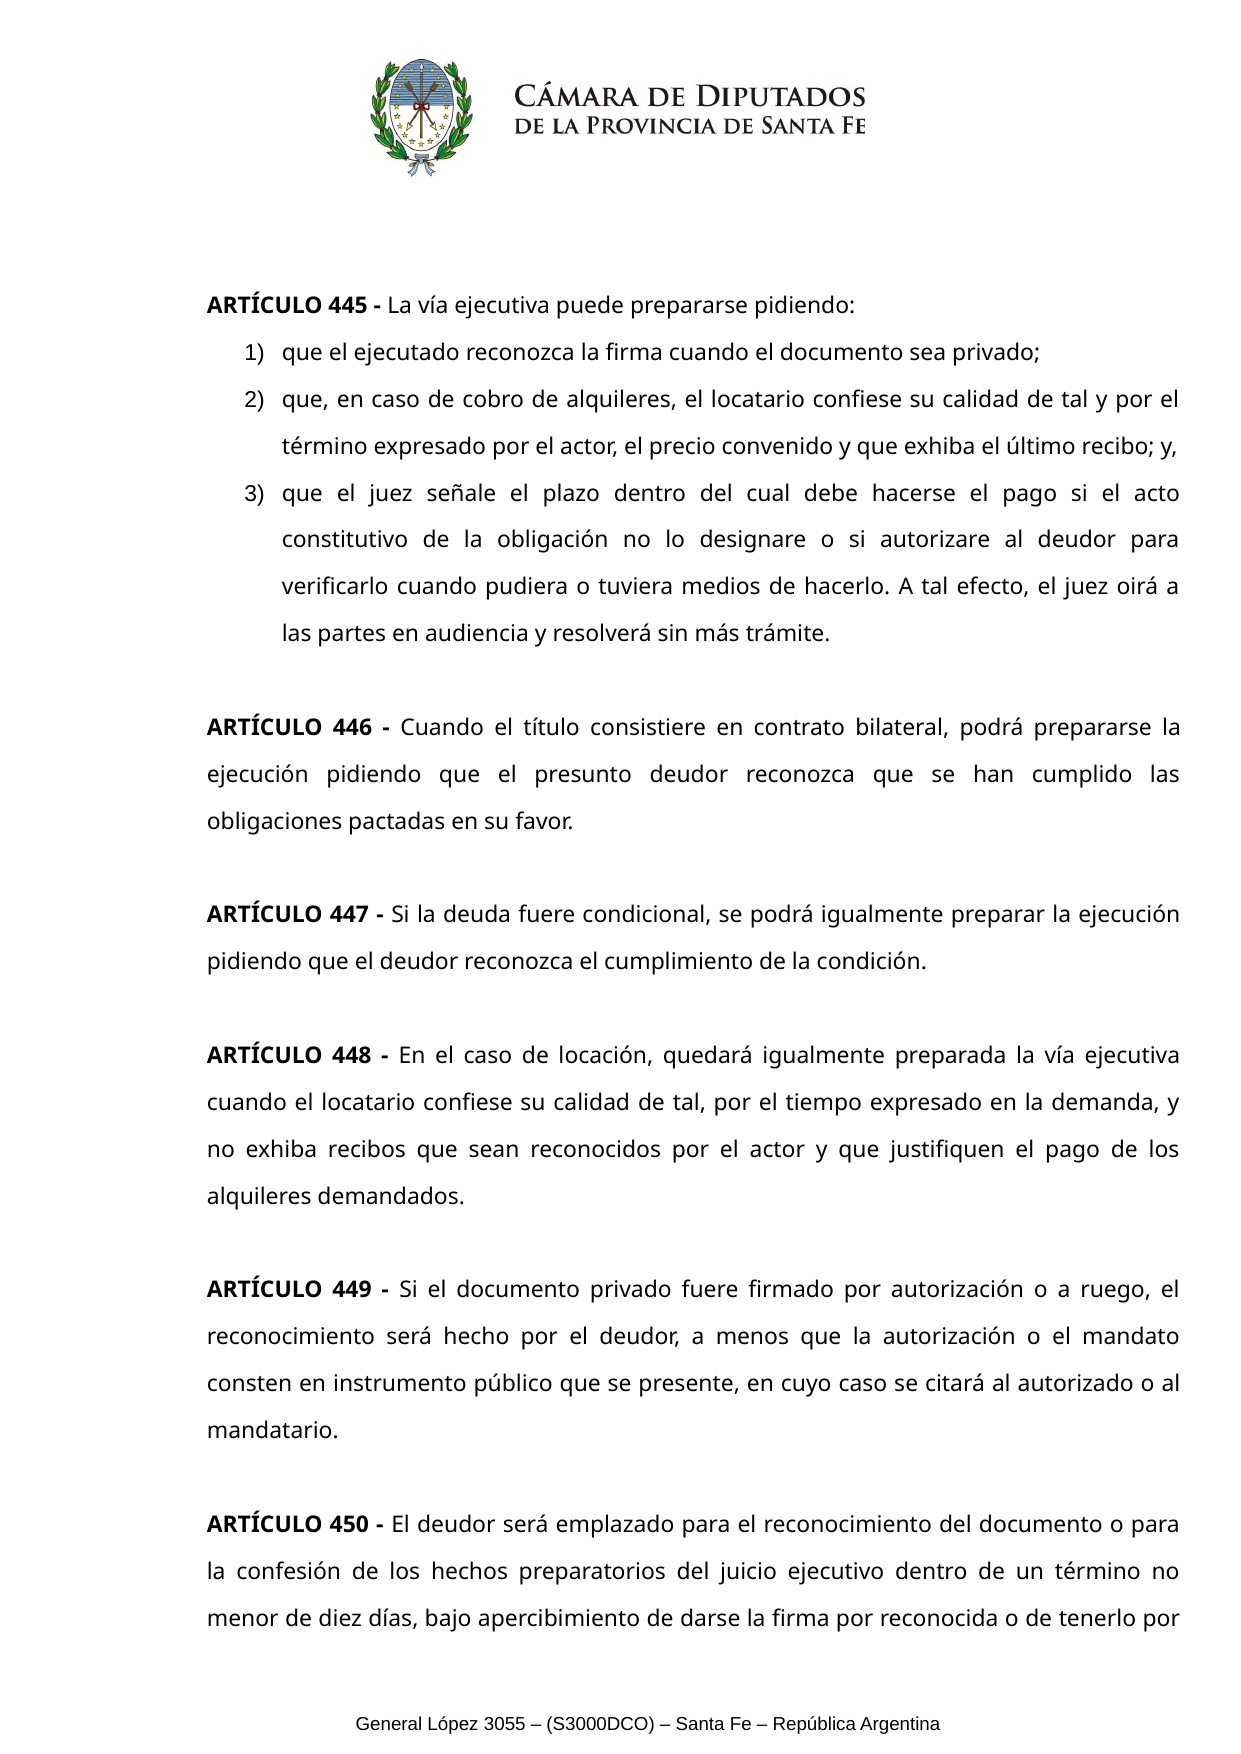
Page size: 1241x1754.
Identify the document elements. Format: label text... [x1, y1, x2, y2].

text ARTÍCULO 445 - La vía ejecutiva puede prepararse pidiendo: [207, 289, 1181, 320]
text ARTÍCULO 446 - Cuando el título consistiere en contrato bilateral, podrá prepararse la ejecución pidiendo que el presunto deudor reconozca que se han cumplido las obligaciones pactadas en su favor. [207, 711, 1181, 836]
picture [370, 59, 866, 181]
list que el ejecutado reconozca la firma cuando el documento sea privado; [244, 336, 1181, 367]
text ARTÍCULO 447 - Si la deuda fuere condicional, se podrá igualmente preparar la ejecución pidiendo que el deudor reconozca el cumplimiento de la condición. [207, 898, 1181, 977]
text ARTÍCULO 450 - El deudor será emplazado para el reconocimiento del documento o para la confesión de los hechos preparatorios del juicio ejecutivo dentro de un término no menor de diez días, bajo apercibimiento de darse la firma por reconocida o de tenerlo por [207, 1508, 1181, 1633]
text ARTÍCULO 449 - Si el documento privado fuere firmado por autorización o a ruego, el reconocimiento será hecho por el deudor, a menos que la autorización o el mandato consten en instrumento público que se presente, en cuyo caso se citará al autorizado o al mandatario. [207, 1273, 1181, 1445]
list que, en caso de cobro de alquileres, el locatario confiese su calidad de tal y por el término expresado por el actor, el precio convenido y que exhiba el último recibo; y, [244, 383, 1181, 461]
text ARTÍCULO 448 - En el caso de locación, quedará igualmente preparada la vía ejecutiva cuando el locatario confiese su calidad de tal, por el tiempo expresado en la demanda, y no exhiba recibos que sean reconocidos por el actor y que justifiquen el pago de los alquileres demandados. [207, 1039, 1181, 1211]
list que el juez señale el plazo dentro del cual debe hacerse el pago si el acto constitutivo de la obligación no lo designare o si autorizare al deudor para verificarlo cuando pudiera o tuviera medios de hacerlo. A tal efecto, el juez oirá a las partes en audiencia y resolverá sin más trámite. [244, 477, 1181, 648]
